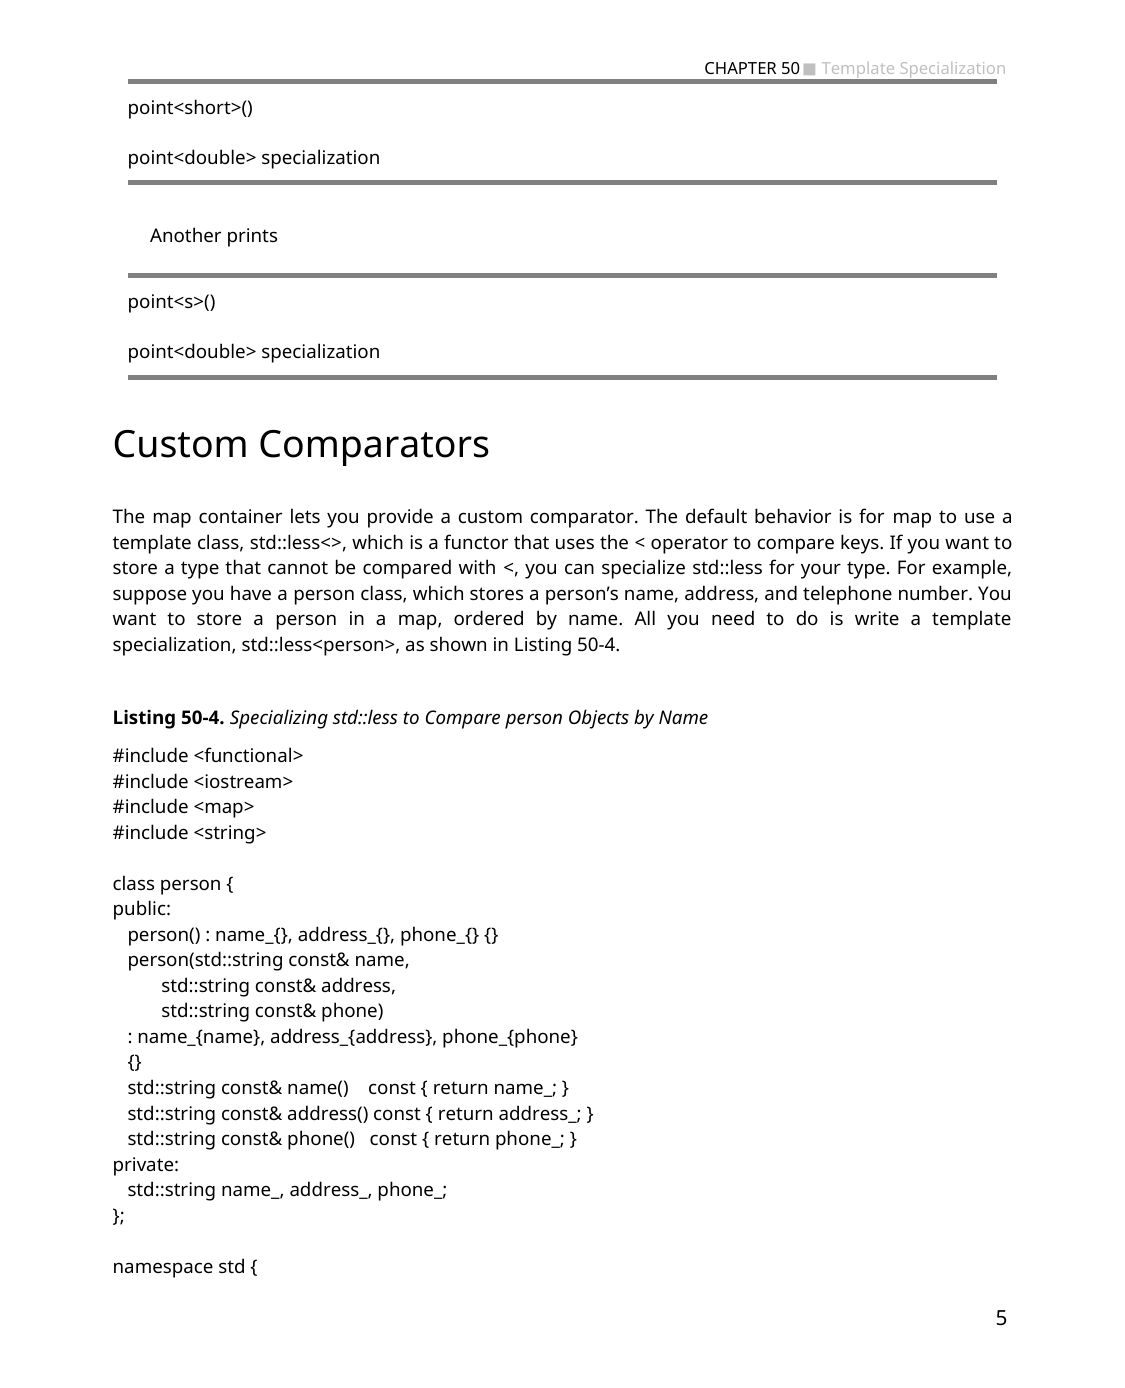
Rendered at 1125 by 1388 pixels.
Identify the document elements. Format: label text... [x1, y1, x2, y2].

text public: [112, 896, 1012, 921]
text std::string const& address() const { return address_; } [112, 1100, 1012, 1125]
text Another prints [112, 223, 1012, 248]
text The map container lets you provide a custom comparator. The default behavior is for map to use a template class, std::less<>, which is a functor that uses the < operator to compare keys. If you want to store a type that cannot be compared with <, you can specialize std::less for your type. For example, suppose you have a person class, which stores a person’s name, address, and telephone number. You want to store a person in a map, ordered by name. All you need to do is write a template specialization, std::less<person>, as shown in Listing 50-4. [112, 503, 1012, 657]
text #include <iostream> [112, 768, 1012, 793]
text point<s>() [127, 274, 997, 314]
text std::string const& address, [112, 972, 1012, 998]
text std::string const& name() const { return name_; } [112, 1074, 1012, 1100]
text : name_{name}, address_{address}, phone_{phone} [112, 1023, 1012, 1049]
text point<double> specialization [127, 324, 997, 379]
text class person { [112, 870, 1012, 896]
text #include <string> [112, 819, 1012, 844]
text person(std::string const& name, [112, 947, 1012, 972]
text #include <functional> [112, 742, 1012, 768]
text std::string const& phone) [112, 998, 1012, 1023]
subtitle Custom Comparators [112, 417, 1012, 468]
text private: [112, 1151, 1012, 1176]
text person() : name_{}, address_{}, phone_{} {} [112, 921, 1012, 947]
text {} [112, 1049, 1012, 1074]
text namespace std { [112, 1253, 1012, 1278]
text point<double> specialization [127, 129, 997, 185]
text std::string const& phone() const { return phone_; } [112, 1125, 1012, 1151]
text std::string name_, address_, phone_; [112, 1176, 1012, 1202]
text }; [112, 1202, 1012, 1227]
text Listing 50-4. Specializing std::less to Compare person Objects by Name [112, 704, 1012, 730]
text #include <map> [112, 793, 1012, 819]
text point<short>() [127, 80, 997, 119]
